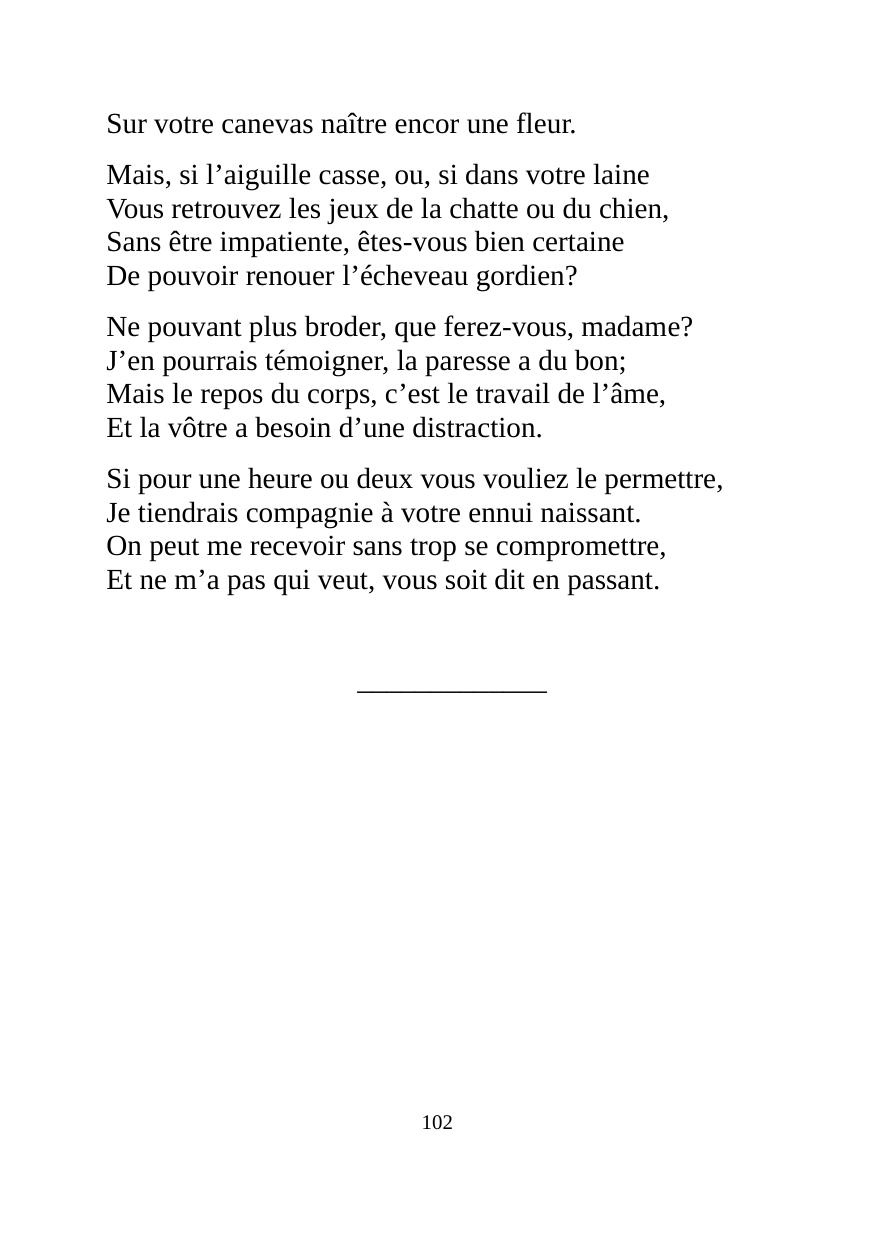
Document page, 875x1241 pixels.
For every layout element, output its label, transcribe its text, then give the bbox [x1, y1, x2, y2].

text Mais, si l’aiguille casse, ou, si dans votre laine Vous retrouvez les jeux de la chatte ou du chien, Sans être impatiente, êtes-vous bien certaine De pouvoir renouer l’écheveau gordien? [106, 157, 768, 292]
text Si pour une heure ou deux vous vouliez le permettre, Je tiendrais compagnie à votre ennui naissant. On peut me recevoir sans trop se compromettre, Et ne m’a pas qui veut, vous soit dit en passant. [106, 461, 768, 595]
text Sur votre canevas naître encor une fleur. [106, 106, 768, 140]
text ––––––––––––– [106, 672, 768, 706]
text Ne pouvant plus broder, que ferez-vous, madame? J’en pourrais témoigner, la paresse a du bon; Mais le repos du corps, c’est le travail de l’âme, Et la vôtre a besoin d’une distraction. [106, 309, 768, 443]
